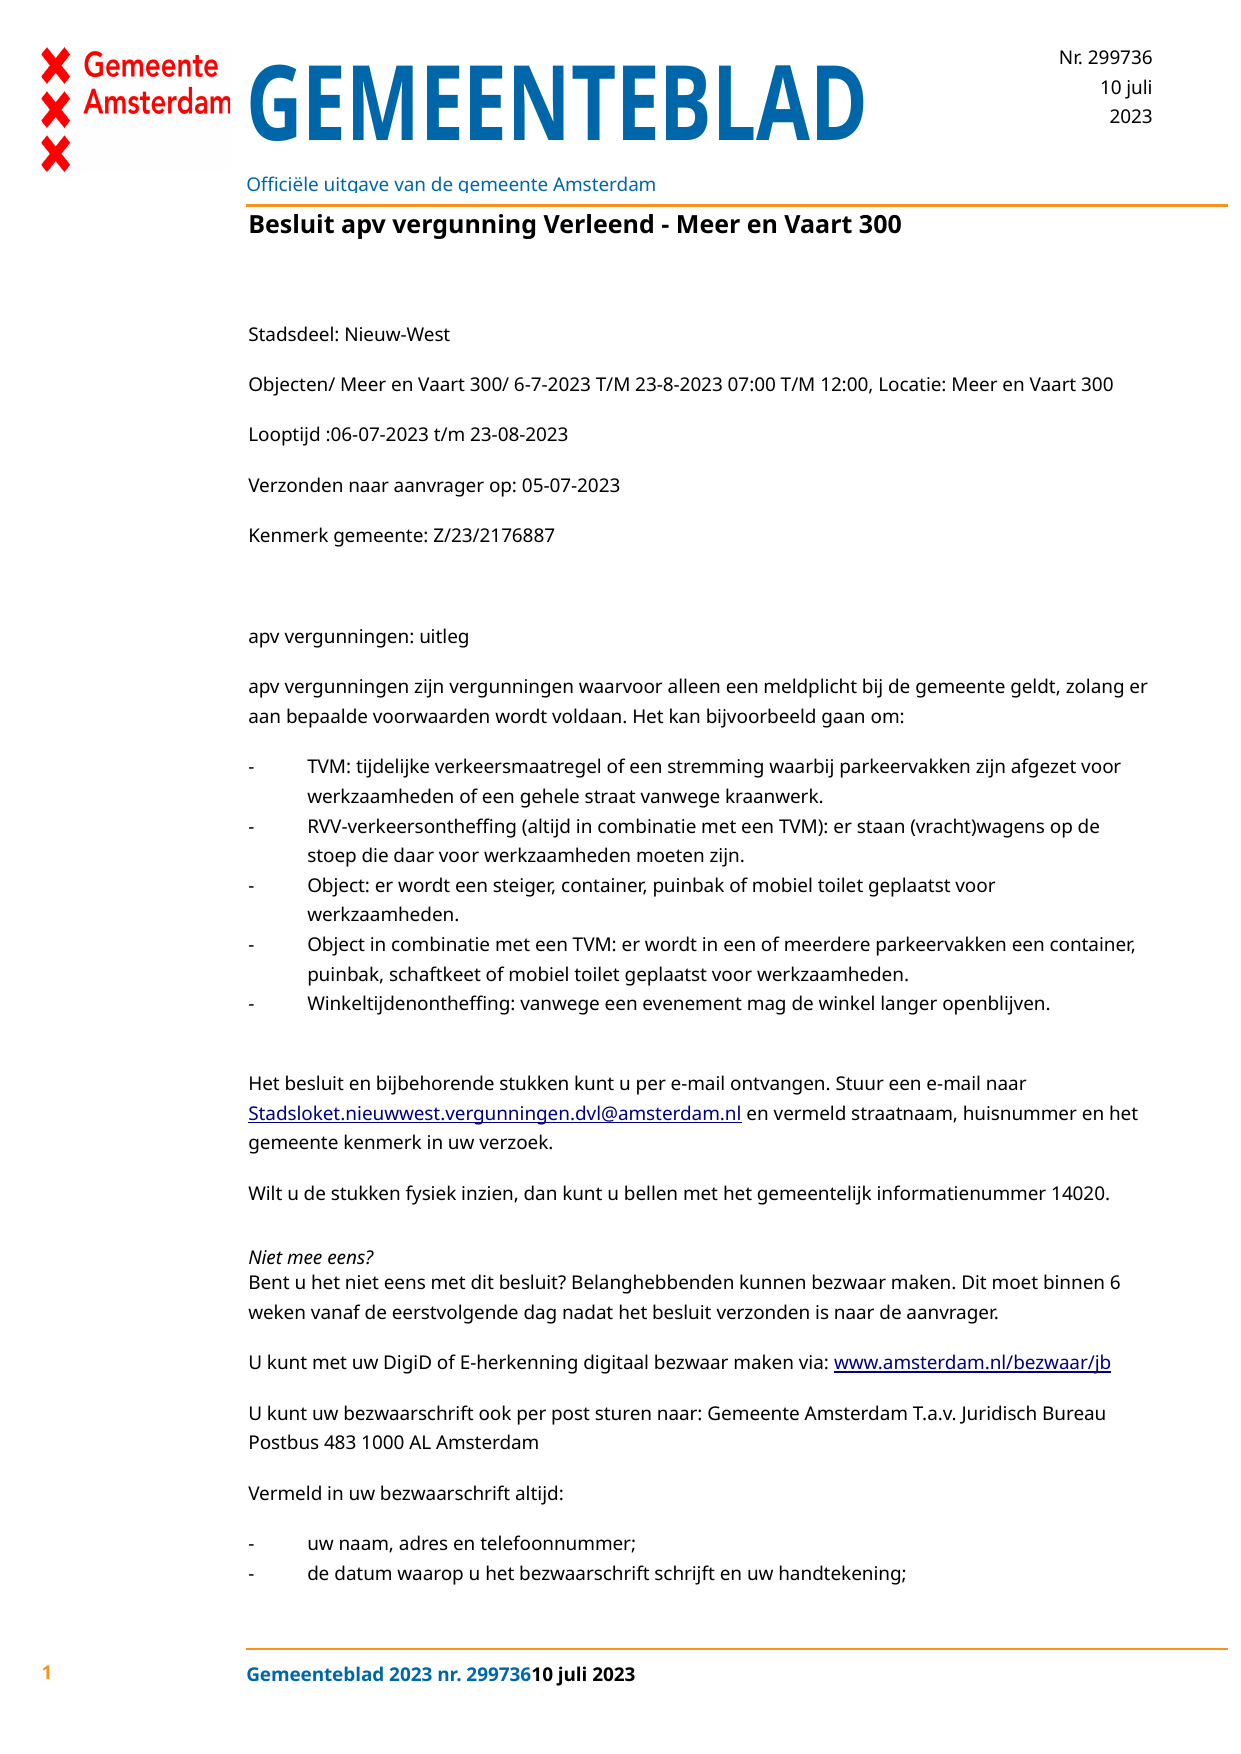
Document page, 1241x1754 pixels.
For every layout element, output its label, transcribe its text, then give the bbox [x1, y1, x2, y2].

list Object: er wordt een steiger, container, puinbak of mobiel toilet geplaatst voor werkzaamheden. [248, 872, 1152, 927]
list uw naam, adres en telefoonnummer; [248, 1530, 1152, 1556]
text Wilt u de stukken fysiek inzien, dan kunt u bellen met het gemeentelijk informatienummer 14020. [248, 1180, 1152, 1206]
picture [41, 47, 231, 172]
list RVV-verkeersontheffing (altijd in combinatie met een TVM): er staan (vracht)wagens op de stoep die daar voor werkzaamheden moeten zijn. [248, 813, 1152, 868]
text Niet mee eens? [248, 1244, 1152, 1269]
text apv vergunningen: uitleg [248, 623, 1152, 649]
text Bent u het niet eens met dit besluit? Belanghebbenden kunnen bezwaar maken. Dit moet binnen 6 weken vanaf de eerstvolgende dag nadat het besluit verzonden is naar de aanvrager. [248, 1269, 1152, 1325]
text Vermeld in uw bezwaarschrift altijd: [248, 1480, 1152, 1506]
list Object in combinatie met een TVM: er wordt in een of meerdere parkeervakken een container, puinbak, schaftkeet of mobiel toilet geplaatst voor werkzaamheden. [248, 931, 1152, 986]
text Looptijd :06-07-2023 t/m 23-08-2023 [248, 422, 1152, 447]
text U kunt uw bezwaarschrift ook per post sturen naar: Gemeente Amsterdam T.a.v. Juridisch Bureau Postbus 483 1000 AL Amsterdam [248, 1400, 1152, 1455]
text apv vergunningen zijn vergunningen waarvoor alleen een meldplicht bij de gemeente geldt, zolang er aan bepaalde voorwaarden wordt voldaan. Het kan bijvoorbeeld gaan om: [248, 674, 1152, 729]
text Het besluit en bijbehorende stukken kunt u per e-mail ontvangen. Stuur een e-mail naar Stadsloket.nieuwwest.vergunningen.dvl@amsterdam.nl en vermeld straatnaam, huisnummer en het gemeente kenmerk in uw verzoek. [248, 1070, 1152, 1155]
text Kenmerk gemeente: Z/23/2176887 [248, 522, 1152, 548]
list Winkeltijdenontheffing: vanwege een evenement mag de winkel langer openblijven. [248, 990, 1152, 1016]
list TVM: tijdelijke verkeersmaatregel of een stremming waarbij parkeervakken zijn afgezet voor werkzaamheden of een gehele straat vanwege kraanwerk. [248, 754, 1152, 809]
text Stadsdeel: Nieuw-West [248, 321, 1152, 346]
list de datum waarop u het bezwaarschrift schrijft en uw handtekening; [248, 1560, 1152, 1586]
text Objecten/ Meer en Vaart 300/ 6-7-2023 T/M 23-8-2023 07:00 T/M 12:00, Locatie: Meer en Vaart 300 [248, 371, 1152, 397]
text U kunt met uw DigiD of E-herkenning digitaal bezwaar maken via: www.amsterdam.nl/bezwaar/jb [248, 1349, 1152, 1375]
text Verzonden naar aanvrager op: 05-07-2023 [248, 472, 1152, 498]
text Besluit apv vergunning Verleend - Meer en Vaart 300 [248, 207, 1152, 241]
